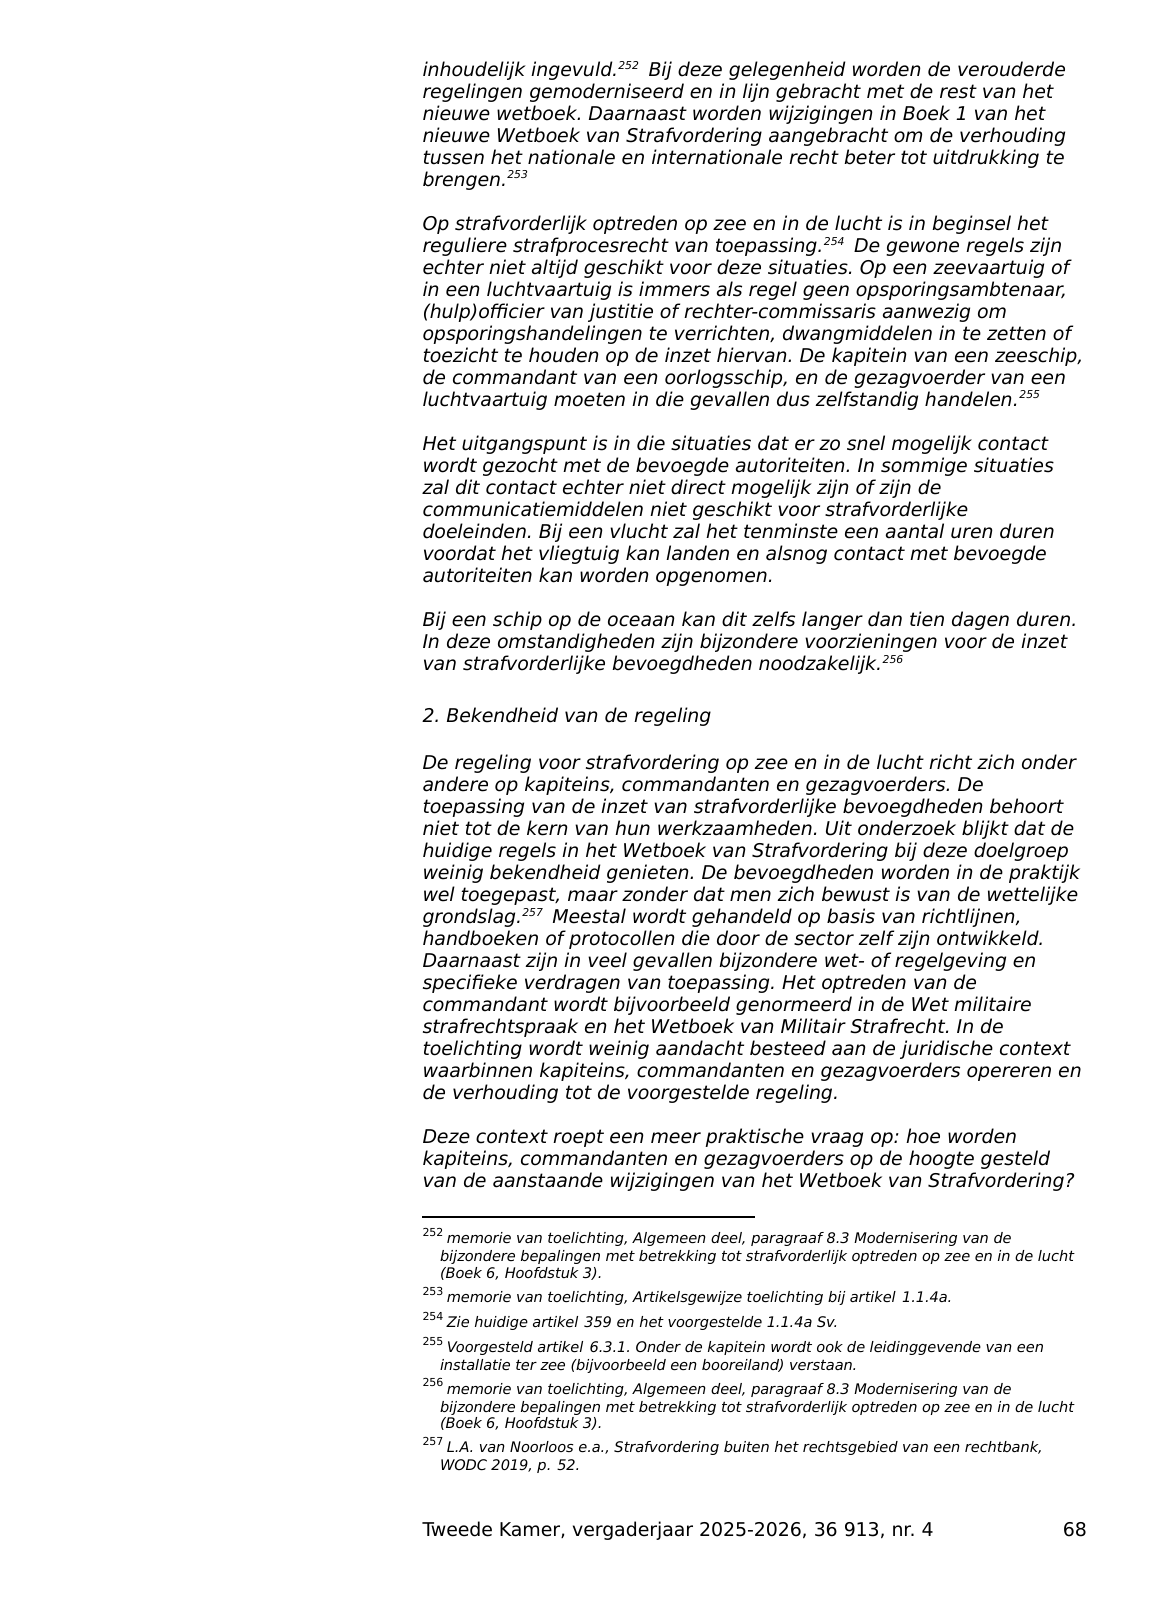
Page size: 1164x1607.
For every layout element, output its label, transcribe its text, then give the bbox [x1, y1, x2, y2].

subtitle 2. Bekendheid van de regeling [422, 705, 1087, 727]
text Voorgesteld artikel 6.3.1. Onder de kapitein wordt ook de leidinggevende van een installatie ter zee (bijvoorbeeld een booreiland) verstaan. [422, 1335, 1087, 1374]
text Het uitgangspunt is in die situaties dat er zo snel mogelijk contact wordt gezocht met de bevoegde autoriteiten. In sommige situaties zal dit contact echter niet direct mogelijk zijn of zijn de communicatiemiddelen niet geschikt voor strafvorderlijke doeleinden. Bij een vlucht zal het tenminste een aantal uren duren voordat het vliegtuig kan landen en alsnog contact met bevoegde autoriteiten kan worden opgenomen. [422, 433, 1087, 587]
text memorie van toelichting, Algemeen deel, paragraaf 8.3 Modernisering van de bijzondere bepalingen met betrekking tot strafvorderlijk optreden op zee en in de lucht (Boek 6, Hoofdstuk 3). [422, 1377, 1087, 1432]
text inhoudelijk ingevuld. Bij deze gelegenheid worden de verouderde regelingen gemoderniseerd en in lijn gebracht met de rest van het nieuwe wetboek. Daarnaast worden wijzigingen in Boek 1 van het nieuwe Wetboek van Strafvordering aangebracht om de verhouding tussen het nationale en internationale recht beter tot uitdrukking te brengen. [422, 59, 1087, 191]
text De regeling voor strafvordering op zee en in de lucht richt zich onder andere op kapiteins, commandanten en gezagvoerders. De toepassing van de inzet van strafvorderlijke bevoegdheden behoort niet tot de kern van hun werkzaamheden. Uit onderzoek blijkt dat de huidige regels in het Wetboek van Strafvordering bij deze doelgroep weinig bekendheid genieten. De bevoegdheden worden in de praktijk wel toegepast, maar zonder dat men zich bewust is van de wettelijke grondslag. Meestal wordt gehandeld op basis van richtlijnen, handboeken of protocollen die door de sector zelf zijn ontwikkeld. Daarnaast zijn in veel gevallen bijzondere wet- of regelgeving en specifieke verdragen van toepassing. Het optreden van de commandant wordt bijvoorbeeld genormeerd in de Wet militaire strafrechtspraak en het Wetboek van Militair Strafrecht. In de toelichting wordt weinig aandacht besteed aan de juridische context waarbinnen kapiteins, commandanten en gezagvoerders opereren en de verhouding tot de voorgestelde regeling. [422, 752, 1087, 1104]
text L.A. van Noorloos e.a., Strafvordering buiten het rechtsgebied van een rechtbank, WODC 2019, p. 52. [422, 1435, 1087, 1474]
text Zie huidige artikel 359 en het voorgestelde 1.1.4a Sv. [422, 1310, 1087, 1332]
text Deze context roept een meer praktische vraag op: hoe worden kapiteins, commandanten en gezagvoerders op de hoogte gesteld van de aanstaande wijzigingen van het Wetboek van Strafvordering? [422, 1126, 1087, 1192]
text Bij een schip op de oceaan kan dit zelfs langer dan tien dagen duren. In deze omstandigheden zijn bijzondere voorzieningen voor de inzet van strafvorderlijke bevoegdheden noodzakelijk. [422, 609, 1087, 675]
text memorie van toelichting, Artikelsgewijze toelichting bij artikel 1.1.4a. [422, 1285, 1087, 1307]
text Op strafvorderlijk optreden op zee en in de lucht is in beginsel het reguliere strafprocesrecht van toepassing. De gewone regels zijn echter niet altijd geschikt voor deze situaties. Op een zeevaartuig of in een luchtvaartuig is immers als regel geen opsporingsambtenaar, (hulp)officier van justitie of rechter-commissaris aanwezig om opsporingshandelingen te verrichten, dwangmiddelen in te zetten of toezicht te houden op de inzet hiervan. De kapitein van een zeeschip, de commandant van een oorlogsschip, en de gezagvoerder van een luchtvaartuig moeten in die gevallen dus zelfstandig handelen. [422, 213, 1087, 411]
text memorie van toelichting, Algemeen deel, paragraaf 8.3 Modernisering van de bijzondere bepalingen met betrekking tot strafvorderlijk optreden op zee en in de lucht (Boek 6, Hoofdstuk 3). [422, 1226, 1087, 1282]
